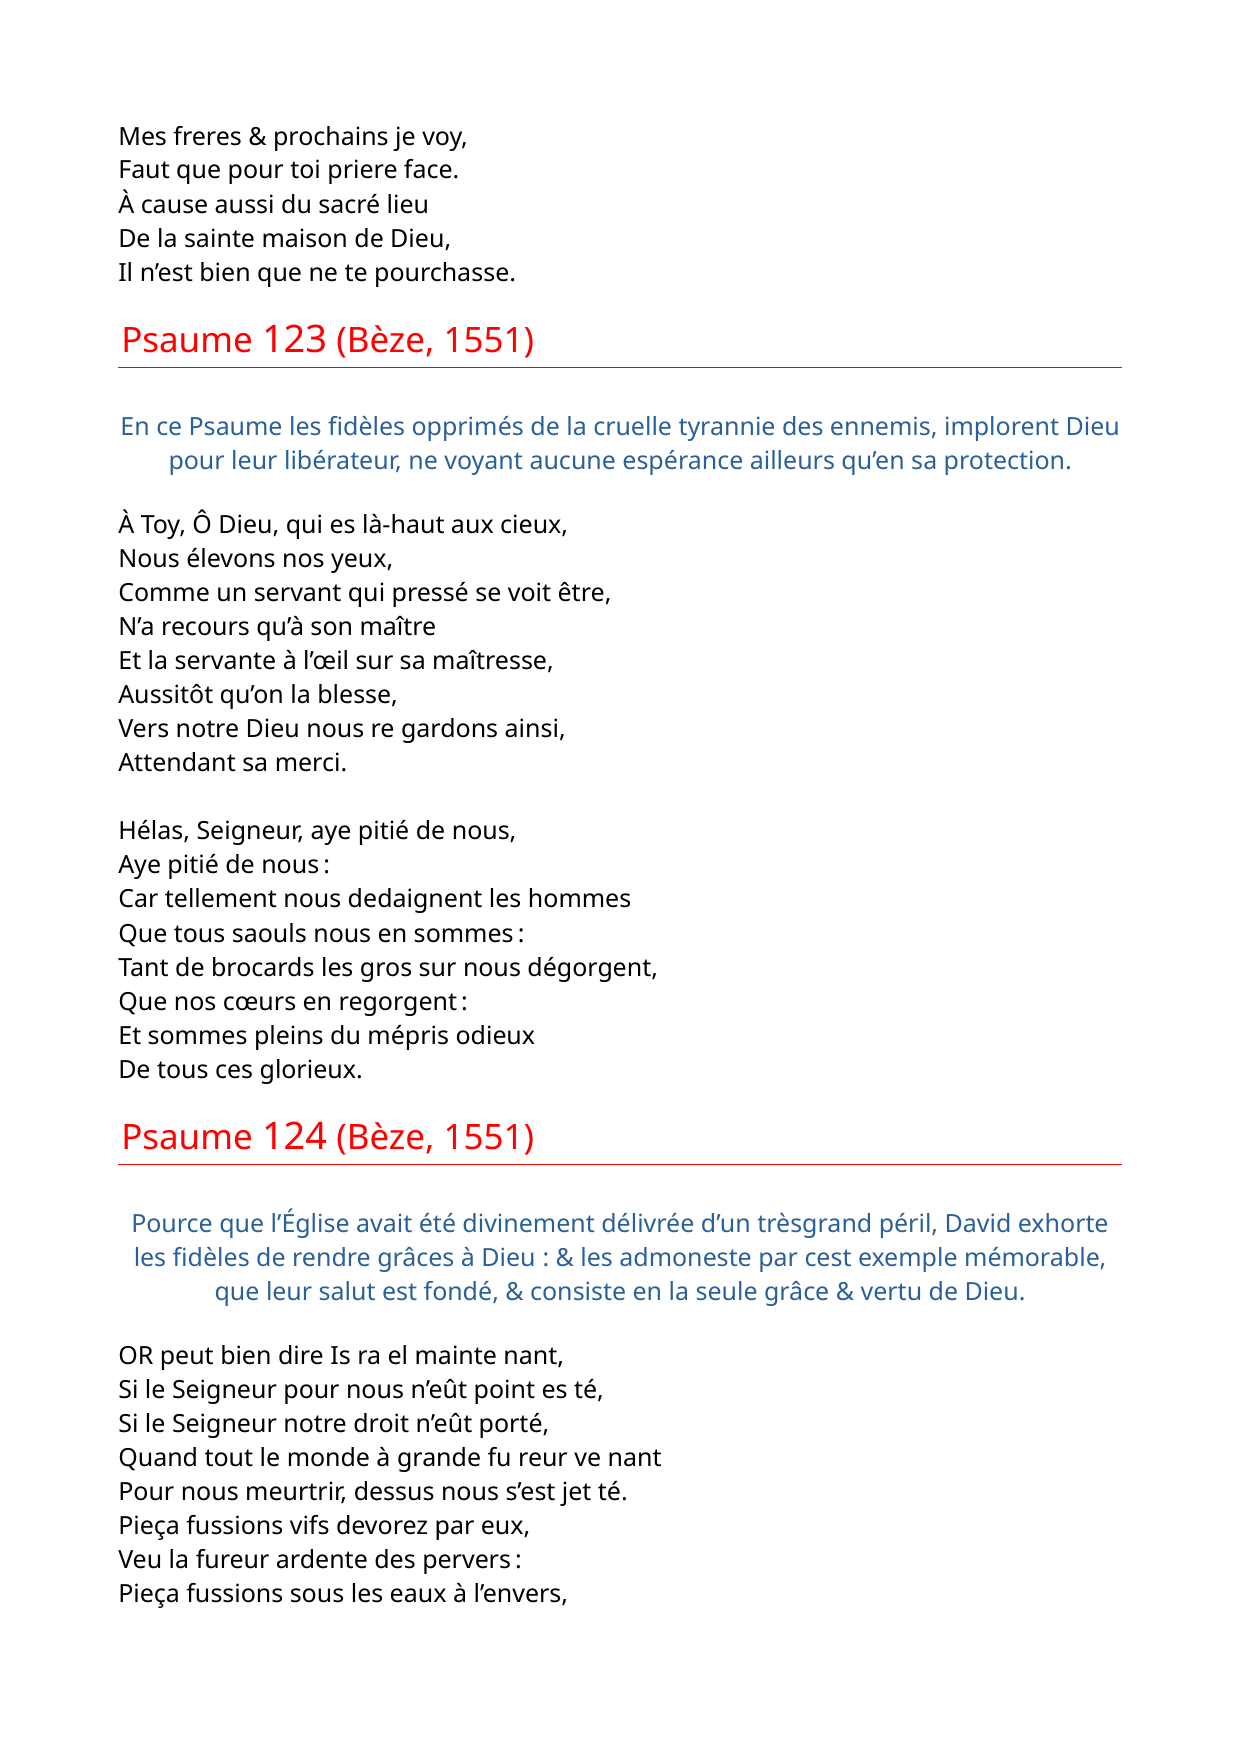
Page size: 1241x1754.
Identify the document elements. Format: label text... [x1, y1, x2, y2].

text Comme un servant qui pressé se voit être, [118, 574, 1122, 609]
subtitle Psaume 123 (Bèze, 1551) [118, 309, 1122, 367]
text Vers notre Dieu nous re gardons ainsi, [118, 711, 1122, 745]
text Que nos cœurs en regorgent : [118, 983, 1122, 1017]
text Si le Seigneur notre droit n’eût porté, [118, 1406, 1122, 1440]
text Et sommes pleins du mépris odieux [118, 1017, 1122, 1051]
text Attendant sa merci. [118, 745, 1122, 779]
text Pieça fussions sous les eaux à l’envers, [118, 1576, 1122, 1610]
text De tous ces glorieux. [118, 1051, 1122, 1086]
text Et la servante à l’œil sur sa maîtresse, [118, 643, 1122, 677]
text Veu la fureur ardente des pervers : [118, 1542, 1122, 1576]
text Aussitôt qu’on la blesse, [118, 677, 1122, 711]
text Il n’est bien que ne te pourchasse. [118, 254, 1122, 288]
text N’a recours qu’à son maître [118, 609, 1122, 643]
text OR peut bien dire Is ra el mainte nant, [118, 1338, 1122, 1372]
subtitle Psaume 124 (Bèze, 1551) [118, 1106, 1122, 1164]
text Pource que l’Église avait été divinement délivrée d’un trèsgrand péril, David exhorte les fidèles de rendre grâces à Dieu : & les admoneste par cest exemple mémorable, que leur salut est fondé, & consiste en la seule grâce & vertu de Dieu. [118, 1206, 1122, 1308]
text Aye pitié de nous : [118, 847, 1122, 881]
text Hélas, Seigneur, aye pitié de nous, [118, 813, 1122, 847]
text Que tous saouls nous en sommes : [118, 915, 1122, 949]
text Car tellement nous dedaignent les hommes [118, 881, 1122, 915]
text À cause aussi du sacré lieu [118, 186, 1122, 220]
text Pieça fussions vifs devorez par eux, [118, 1508, 1122, 1542]
text Pour nous meurtrir, dessus nous s’est jet té. [118, 1474, 1122, 1508]
text À Toy, Ô Dieu, qui es là-haut aux cieux, [118, 506, 1122, 541]
text Si le Seigneur pour nous n’eût point es té, [118, 1372, 1122, 1406]
text Quand tout le monde à grande fu reur ve nant [118, 1440, 1122, 1474]
text En ce Psaume les fidèles opprimés de la cruelle tyrannie des ennemis, implorent Dieu pour leur libérateur, ne voyant aucune espérance ailleurs qu’en sa protection. [118, 409, 1122, 477]
text De la sainte maison de Dieu, [118, 220, 1122, 254]
text Mes freres & prochains je voy, [118, 118, 1122, 152]
text Faut que pour toi priere face. [118, 152, 1122, 186]
text Tant de brocards les gros sur nous dégorgent, [118, 949, 1122, 983]
text Nous élevons nos yeux, [118, 541, 1122, 574]
